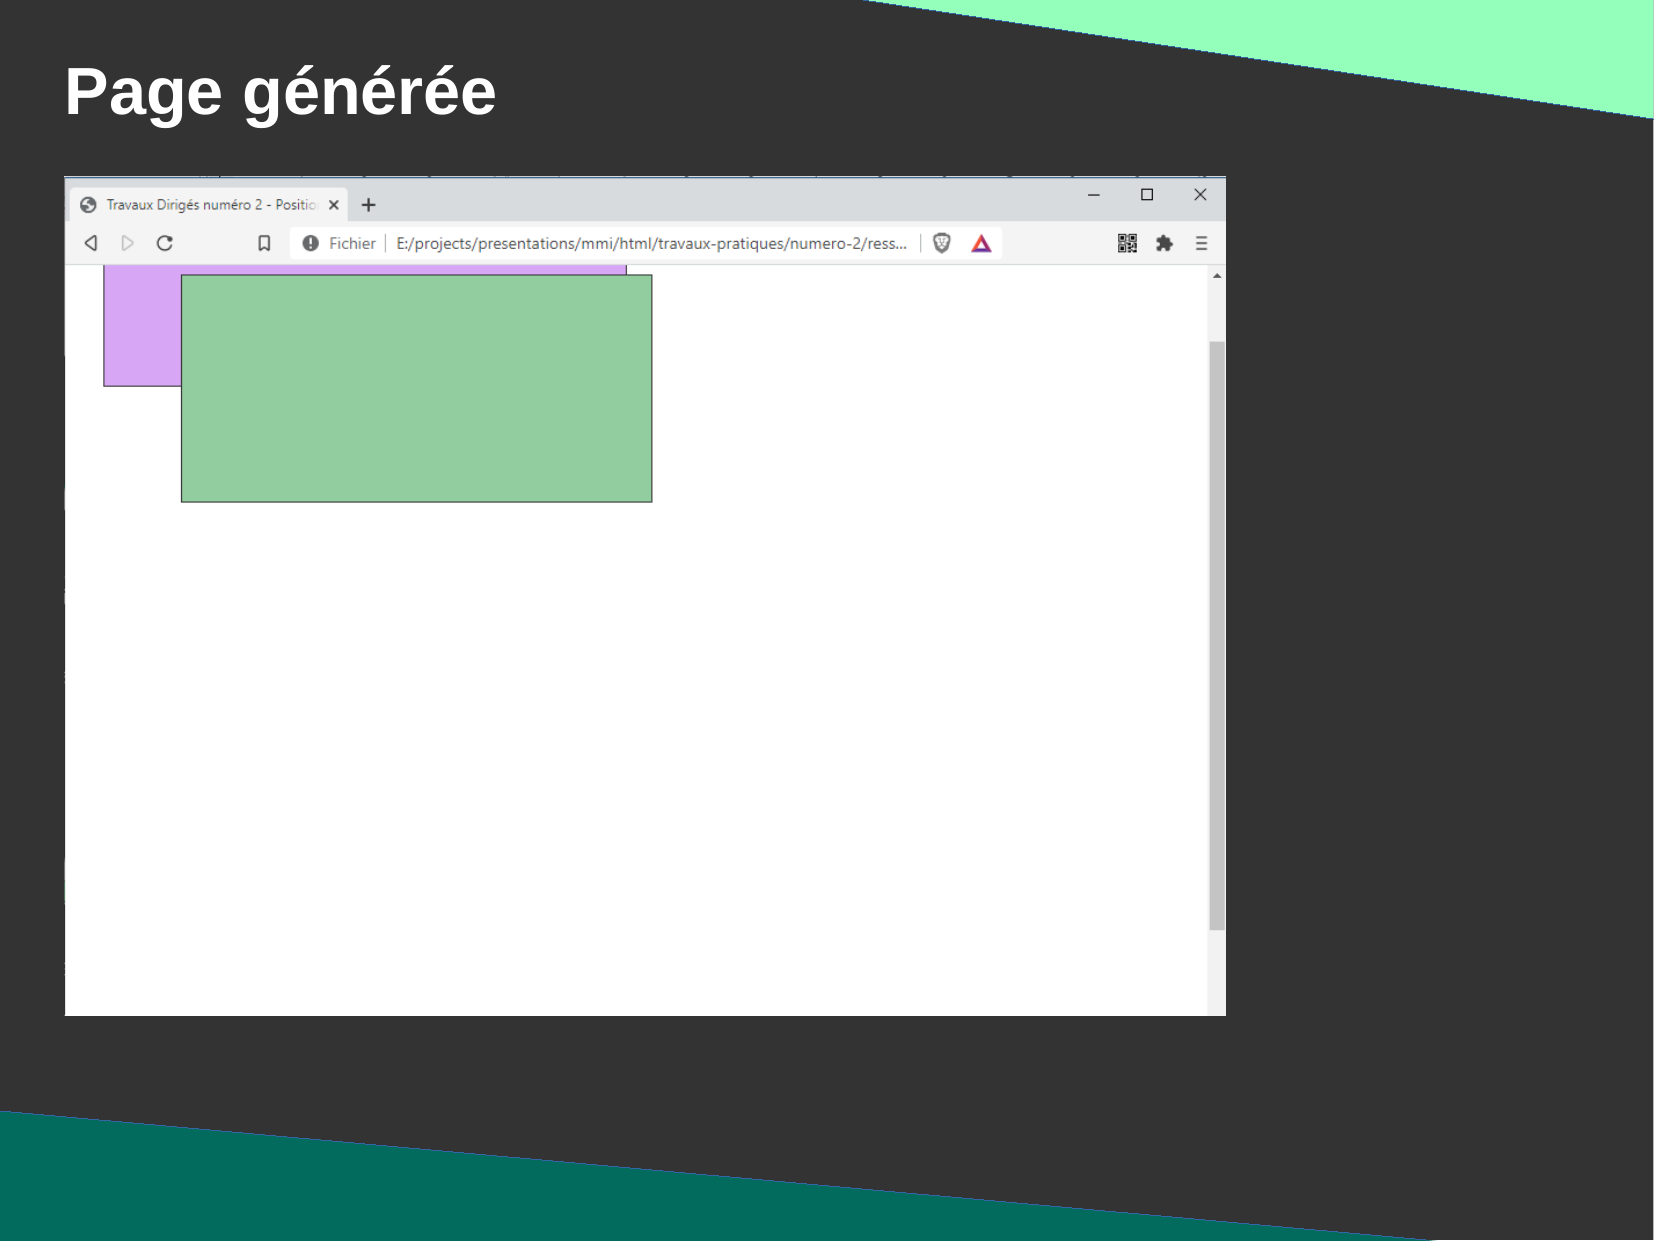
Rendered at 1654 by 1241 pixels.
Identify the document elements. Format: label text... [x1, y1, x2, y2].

text_box [863, 0, 1654, 120]
picture [64, 176, 1226, 1016]
title Page générée [64, 54, 1553, 157]
